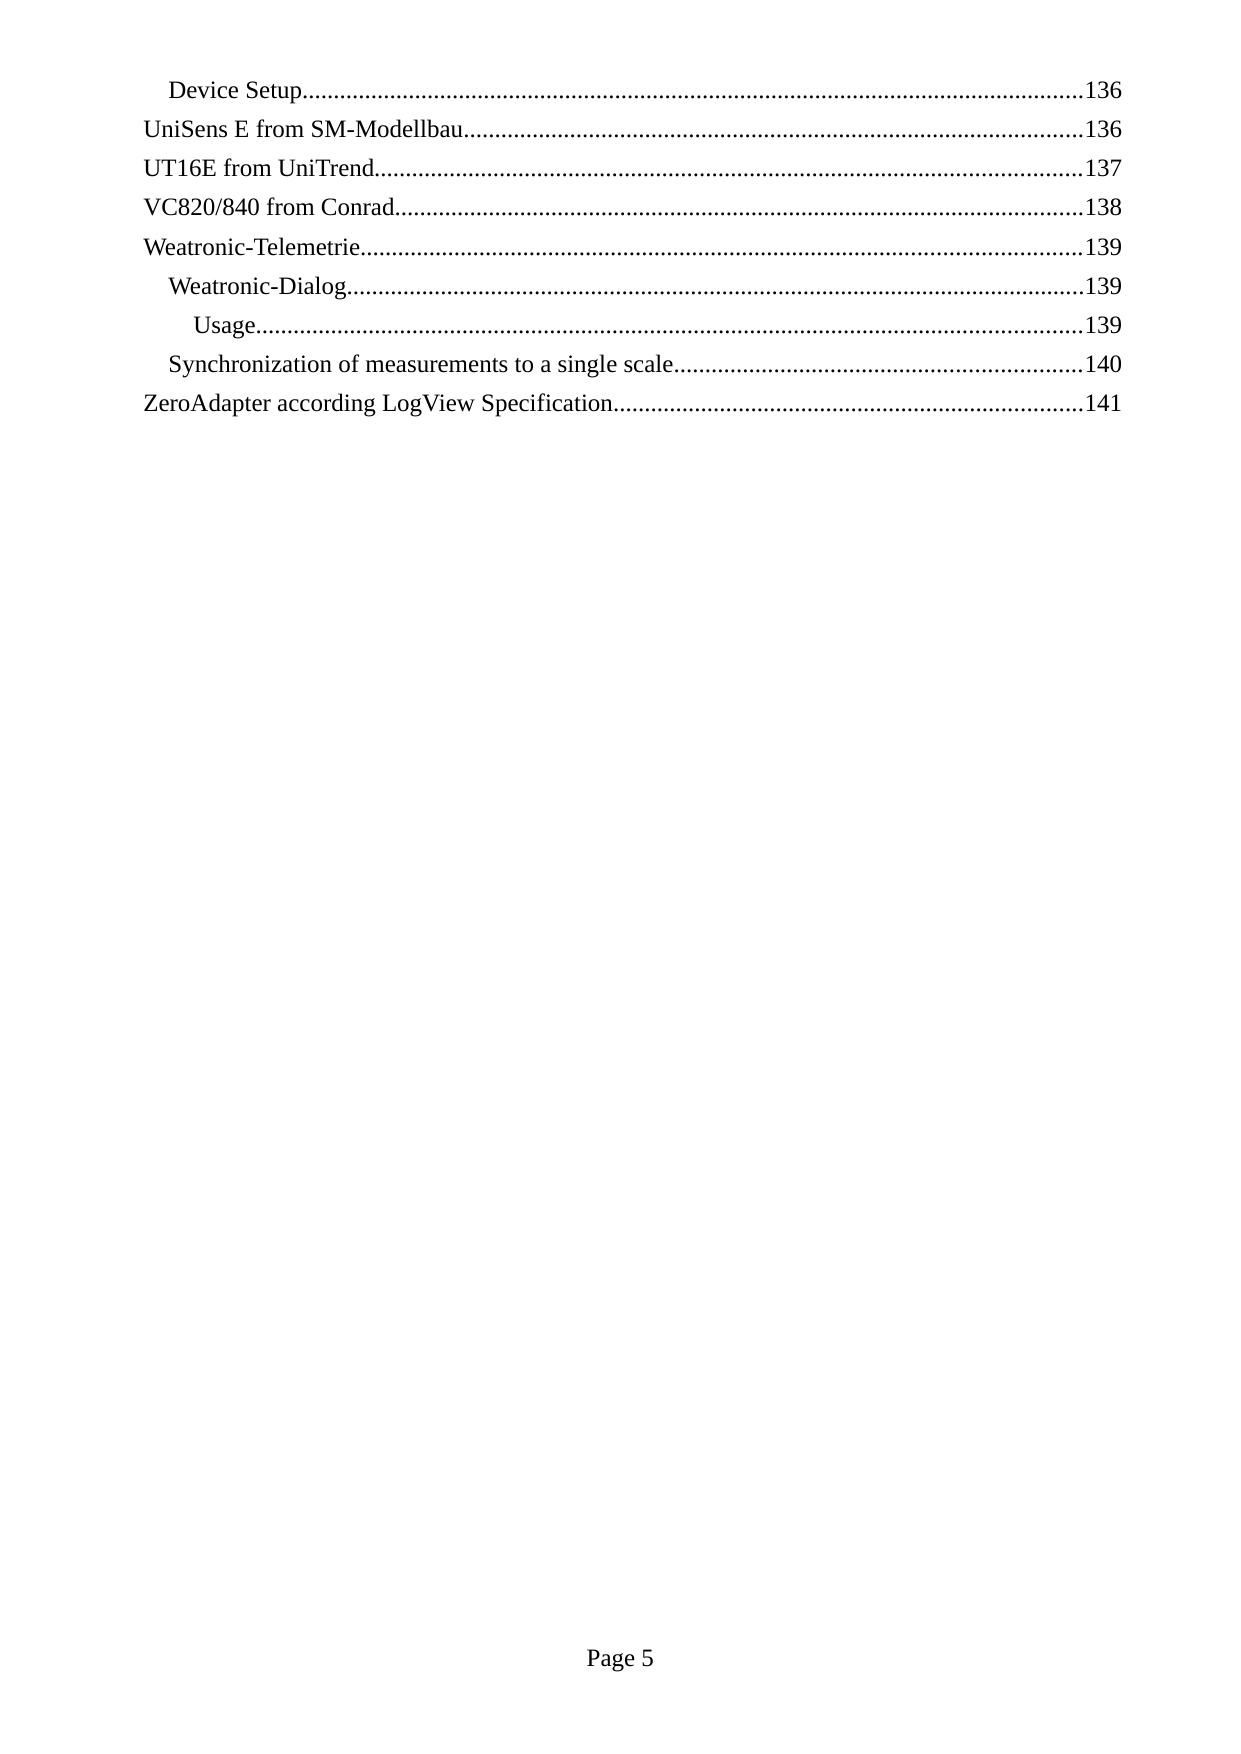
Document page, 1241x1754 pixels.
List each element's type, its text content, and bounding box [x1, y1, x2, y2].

text VC820/840 from Conrad 138 [143, 192, 1122, 221]
text UT16E from UniTrend 137 [143, 153, 1122, 182]
text Synchronization of measurements to a single scale 140 [168, 349, 1122, 378]
text UniSens E from SM-Modellbau 136 [143, 114, 1122, 143]
text Usage 139 [193, 310, 1122, 339]
text ZeroAdapter according LogView Specification 141 [143, 388, 1122, 417]
text Weatronic-Telemetrie 139 [143, 232, 1122, 260]
text Device Setup 136 [168, 75, 1122, 104]
text Weatronic-Dialog 139 [168, 271, 1122, 299]
